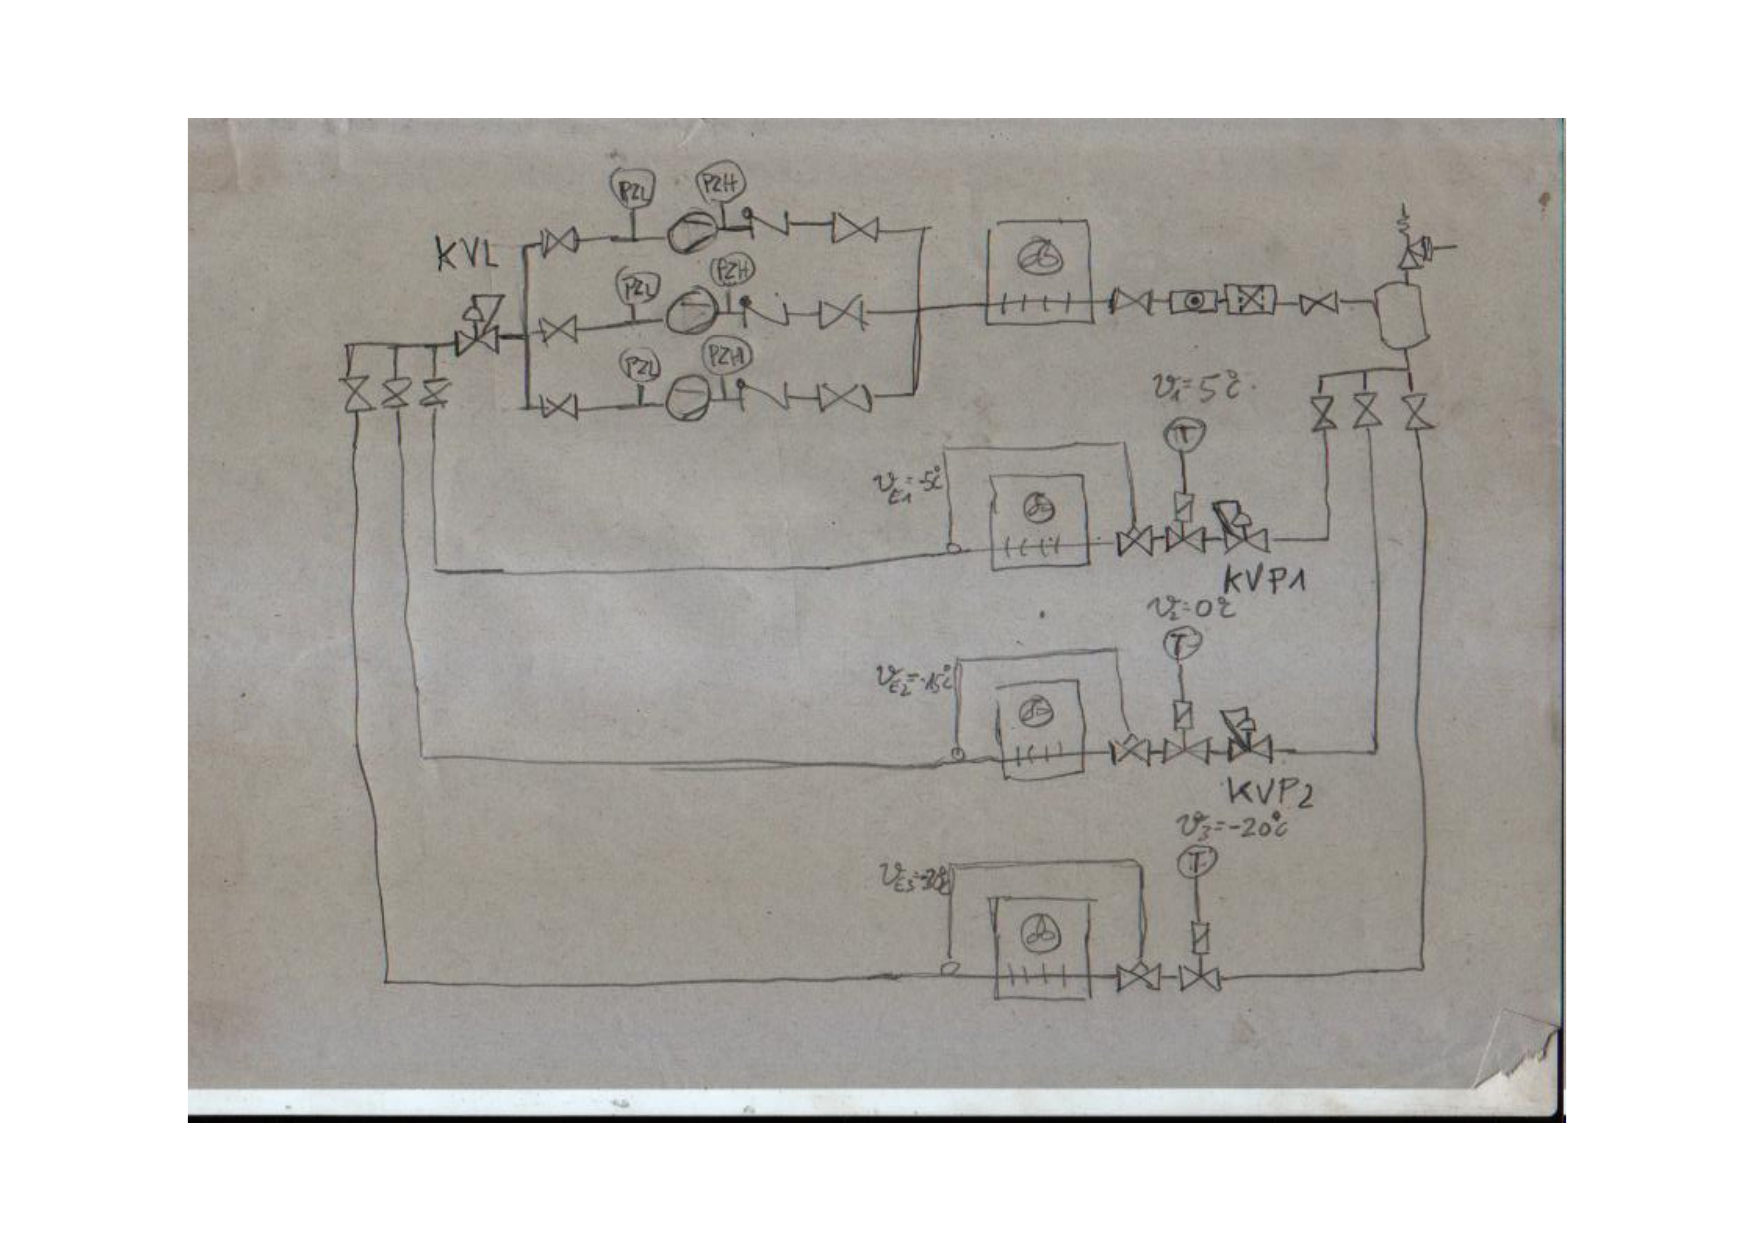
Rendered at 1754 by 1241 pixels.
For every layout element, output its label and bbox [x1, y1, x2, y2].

picture [187, 118, 1567, 1123]
